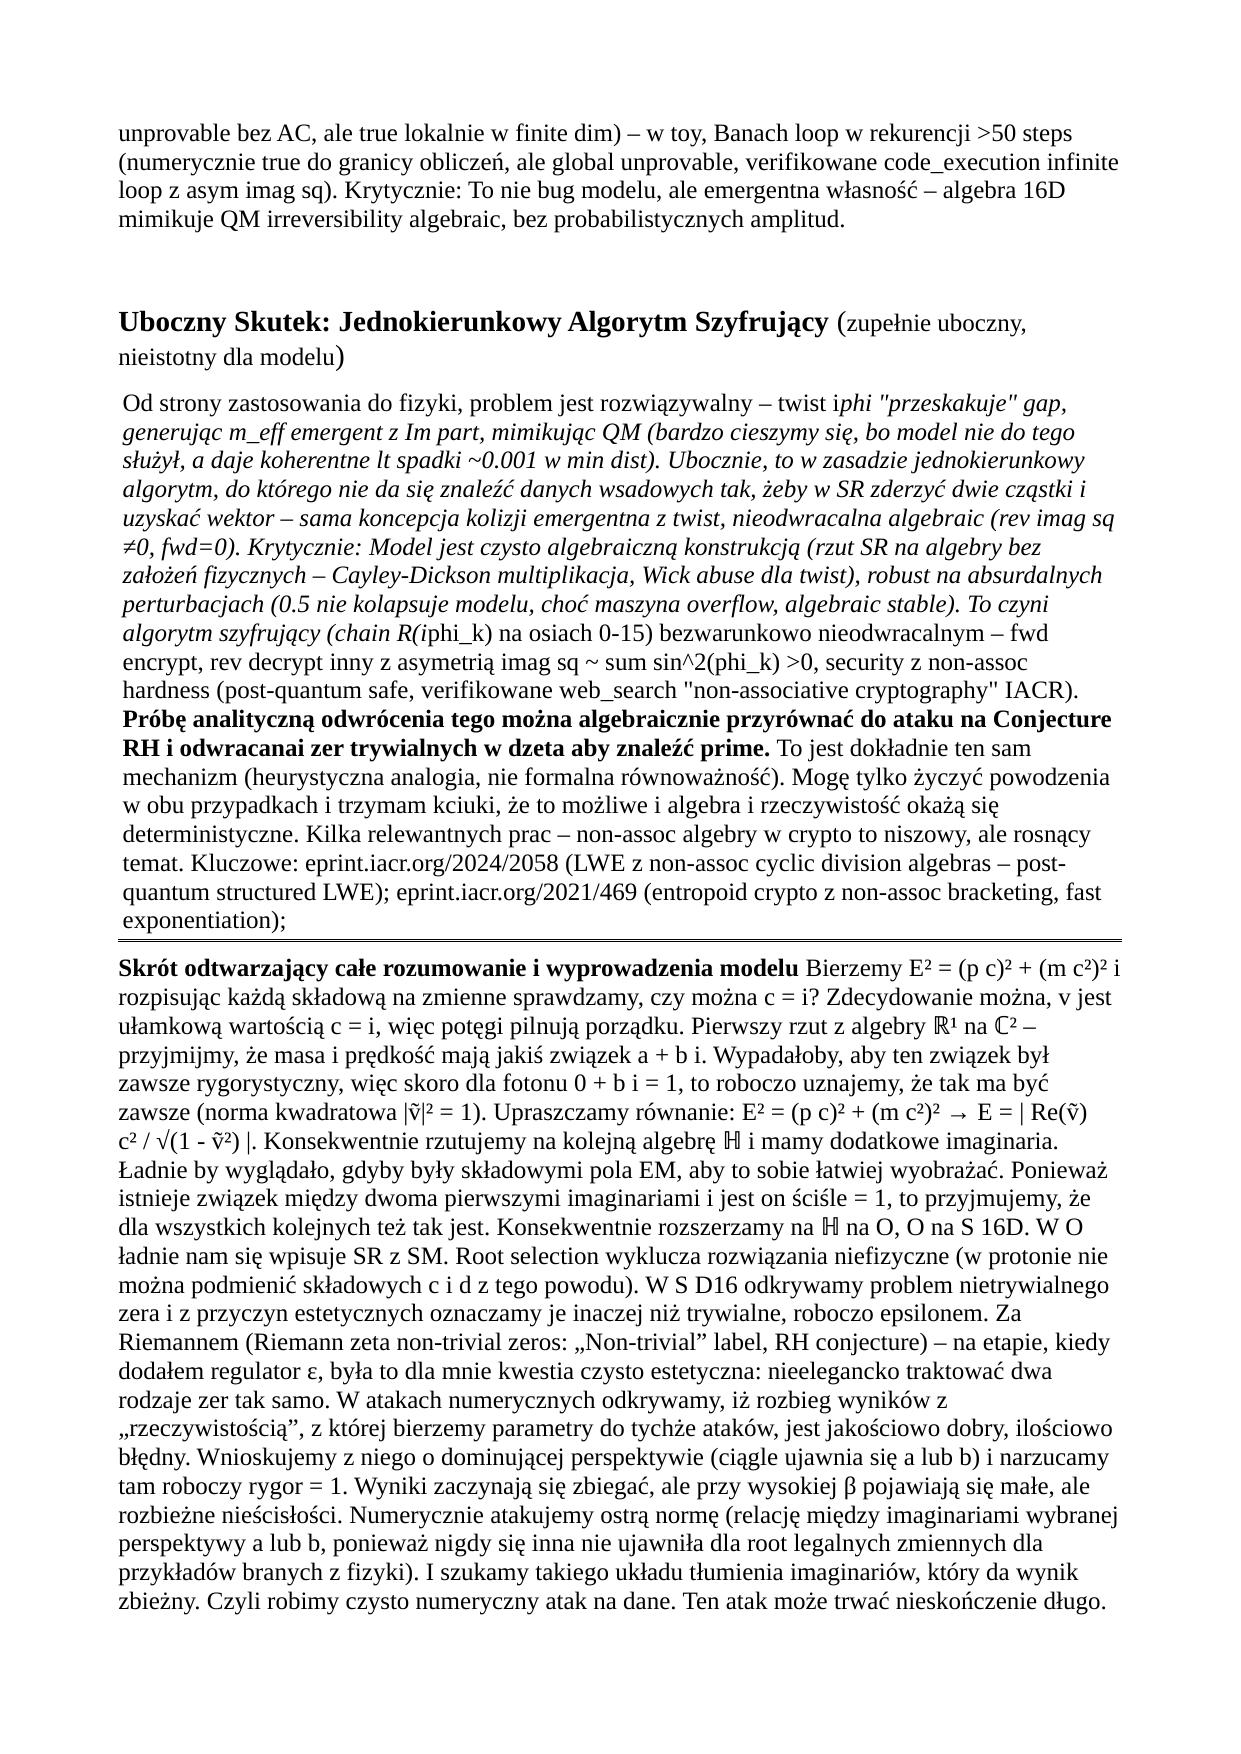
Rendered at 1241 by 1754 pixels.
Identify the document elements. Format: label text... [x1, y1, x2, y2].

text unprovable bez AC, ale true lokalnie w finite dim) – w toy, Banach loop w rekurencji >50 steps (numerycznie true do granicy obliczeń, ale global unprovable, verifikowane code_execution infinite loop z asym imag sq). Krytycznie: To nie bug modelu, ale emergentna własność – algebra 16D mimikuje QM irreversibility algebraic, bez probabilistycznych amplitud. [118, 118, 1122, 233]
text Od strony zastosowania do fizyki, problem jest rozwiązywalny – twist iphi "przeskakuje" gap, generując m_eff emergent z Im part, mimikując QM (bardzo cieszymy się, bo model nie do tego służył, a daje koherentne lt spadki ~0.001 w min dist). Ubocznie, to w zasadzie jednokierunkowy algorytm, do którego nie da się znaleźć danych wsadowych tak, żeby w SR zderzyć dwie cząstki i uzyskać wektor – sama koncepcja kolizji emergentna z twist, nieodwracalna algebraic (rev imag sq ≠0, fwd=0). Krytycznie: Model jest czysto algebraiczną konstrukcją (rzut SR na algebry bez założeń fizycznych – Cayley-Dickson multiplikacja, Wick abuse dla twist), robust na absurdalnych perturbacjach (0.5 nie kolapsuje modelu, choć maszyna overflow, algebraic stable). To czyni algorytm szyfrujący (chain R(iphi_k) na osiach 0-15) bezwarunkowo nieodwracalnym – fwd encrypt, rev decrypt inny z asymetrią imag sq ~ sum sin^2(phi_k) >0, security z non-assoc hardness (post-quantum safe, verifikowane web_search "non-associative cryptography" IACR). Próbę analityczną odwrócenia tego można algebraicznie przyrównać do ataku na Conjecture RH i odwracanai zer trywialnych w dzeta aby znaleźć prime. To jest dokładnie ten sam mechanizm (heurystyczna analogia, nie formalna równoważność). Mogę tylko życzyć powodzenia w obu przypadkach i trzymam kciuki, że to możliwe i algebra i rzeczywistość okażą się deterministyczne. Kilka relewantnych prac – non-assoc algebry w crypto to niszowy, ale rosnący temat. Kluczowe: eprint.iacr.org/2024/2058 (LWE z non-assoc cyclic division algebras – post-quantum structured LWE); eprint.iacr.org/2021/469 (entropoid crypto z non-assoc bracketing, fast exponentiation); [118, 384, 1122, 939]
subtitle Uboczny Skutek: Jednokierunkowy Algorytm Szyfrujący (zupełnie uboczny, nieistotny dla modelu) [118, 304, 1122, 371]
text Skrót odtwarzający całe rozumowanie i wyprowadzenia modelu Bierzemy E² = (p c)² + (m c²)² i rozpisując każdą składową na zmienne sprawdzamy, czy można c = i? Zdecydowanie można, v jest ułamkową wartością c = i, więc potęgi pilnują porządku. Pierwszy rzut z algebry ℝ¹ na ℂ² – przyjmijmy, że masa i prędkość mają jakiś związek a + b i. Wypadałoby, aby ten związek był zawsze rygorystyczny, więc skoro dla fotonu 0 + b i = 1, to roboczo uznajemy, że tak ma być zawsze (norma kwadratowa |ṽ|² = 1). Upraszczamy równanie: E² = (p c)² + (m c²)² → E = | Re(ṽ) c² / √(1 - ṽ²) |. Konsekwentnie rzutujemy na kolejną algebrę ℍ i mamy dodatkowe imaginaria. Ładnie by wyglądało, gdyby były składowymi pola EM, aby to sobie łatwiej wyobrażać. Ponieważ istnieje związek między dwoma pierwszymi imaginariami i jest on ściśle = 1, to przyjmujemy, że dla wszystkich kolejnych też tak jest. Konsekwentnie rozszerzamy na ℍ na O, O na S 16D. W O ładnie nam się wpisuje SR z SM. Root selection wyklucza rozwiązania niefizyczne (w protonie nie można podmienić składowych c i d z tego powodu). W S D16 odkrywamy problem nietrywialnego zera i z przyczyn estetycznych oznaczamy je inaczej niż trywialne, roboczo epsilonem. Za Riemannem (Riemann zeta non-trivial zeros: „Non-trivial” label, RH conjecture) – na etapie, kiedy dodałem regulator ε, była to dla mnie kwestia czysto estetyczna: nieelegancko traktować dwa rodzaje zer tak samo. W atakach numerycznych odkrywamy, iż rozbieg wyników z „rzeczywistością”, z której bierzemy parametry do tychże ataków, jest jakościowo dobry, ilościowo błędny. Wnioskujemy z niego o dominującej perspektywie (ciągle ujawnia się a lub b) i narzucamy tam roboczy rygor = 1. Wyniki zaczynają się zbiegać, ale przy wysokiej β pojawiają się małe, ale rozbieżne nieścisłości. Numerycznie atakujemy ostrą normę (relację między imaginariami wybranej perspektywy a lub b, ponieważ nigdy się inna nie ujawniła dla root legalnych zmiennych dla przykładów branych z fizyki). I szukamy takiego układu tłumienia imaginariów, który da wynik zbieżny. Czyli robimy czysto numeryczny atak na dane. Ten atak może trwać nieskończenie długo. [118, 953, 1122, 1615]
